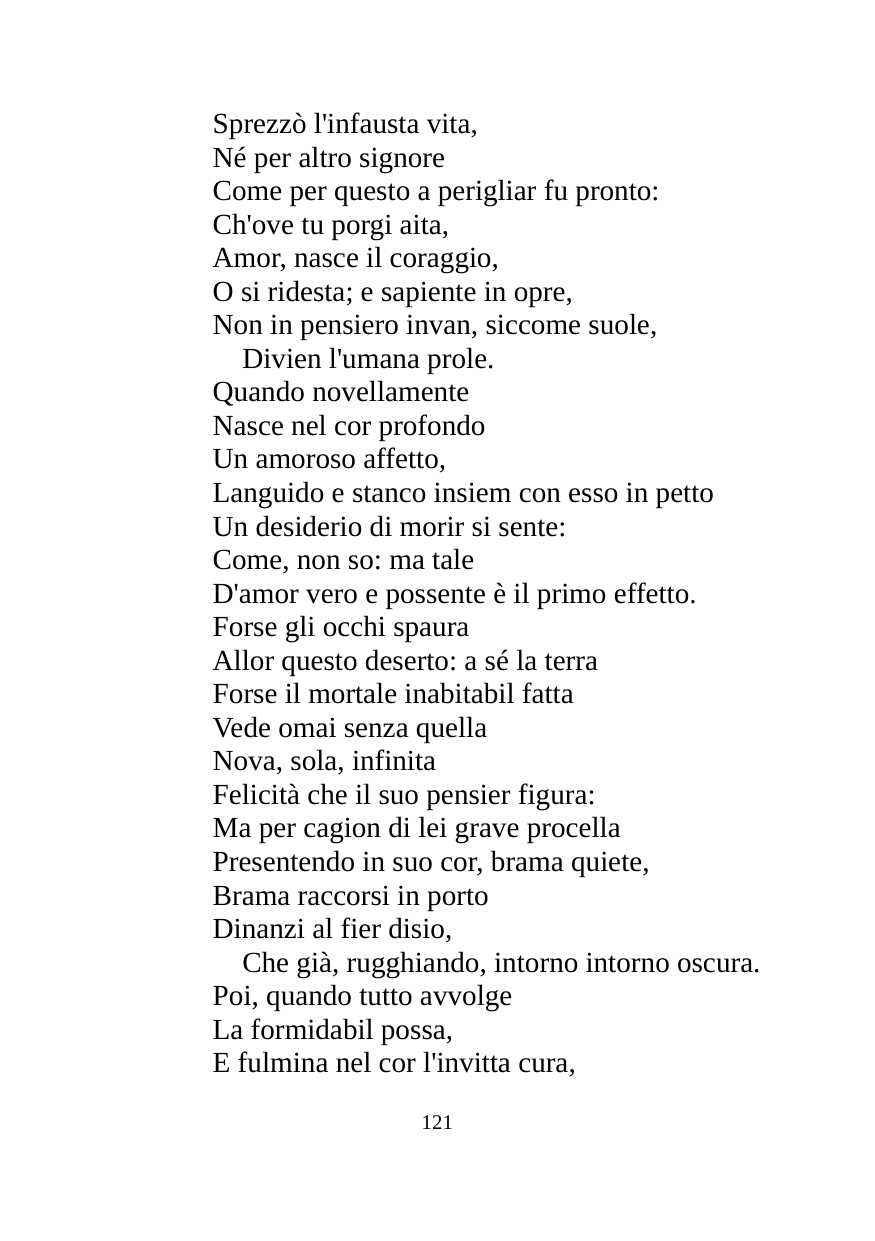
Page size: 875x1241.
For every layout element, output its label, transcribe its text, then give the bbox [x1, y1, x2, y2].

text Dinanzi al fier disio, [183, 911, 768, 945]
text Un amoroso affetto, [183, 442, 768, 475]
text Come, non so: ma tale [183, 542, 768, 576]
text La formidabil possa, [183, 1012, 768, 1045]
text Né per altro signore [183, 140, 768, 173]
text E fulmina nel cor l'invitta cura, [183, 1045, 768, 1079]
text Divien l'umana prole. [212, 341, 768, 374]
text Forse gli occhi spaura [183, 609, 768, 643]
text Languido e stanco insiem con esso in petto [183, 475, 768, 509]
text Nasce nel cor profondo [183, 408, 768, 442]
text Presentendo in suo cor, brama quiete, [183, 844, 768, 878]
text Poi, quando tutto avvolge [183, 978, 768, 1012]
text D'amor vero e possente è il primo effetto. [183, 576, 768, 609]
text Amor, nasce il coraggio, [183, 240, 768, 274]
text Un desiderio di morir si sente: [183, 509, 768, 542]
text Allor questo deserto: a sé la terra [183, 643, 768, 676]
text Ch'ove tu porgi aita, [183, 207, 768, 240]
text Nova, sola, infinita [183, 743, 768, 777]
text Ma per cagion di lei grave procella [183, 811, 768, 844]
text Come per questo a perigliar fu pronto: [183, 173, 768, 207]
text Brama raccorsi in porto [183, 878, 768, 911]
text Forse il mortale inabitabil fatta [183, 676, 768, 710]
text Che già, rugghiando, intorno intorno oscura. [212, 945, 768, 978]
text Quando novellamente [183, 374, 768, 408]
text Non in pensiero invan, siccome suole, [183, 307, 768, 341]
text Sprezzò l'infausta vita, [183, 106, 768, 140]
text Felicità che il suo pensier figura: [183, 777, 768, 811]
text O si ridesta; e sapiente in opre, [183, 274, 768, 307]
text Vede omai senza quella [183, 710, 768, 743]
